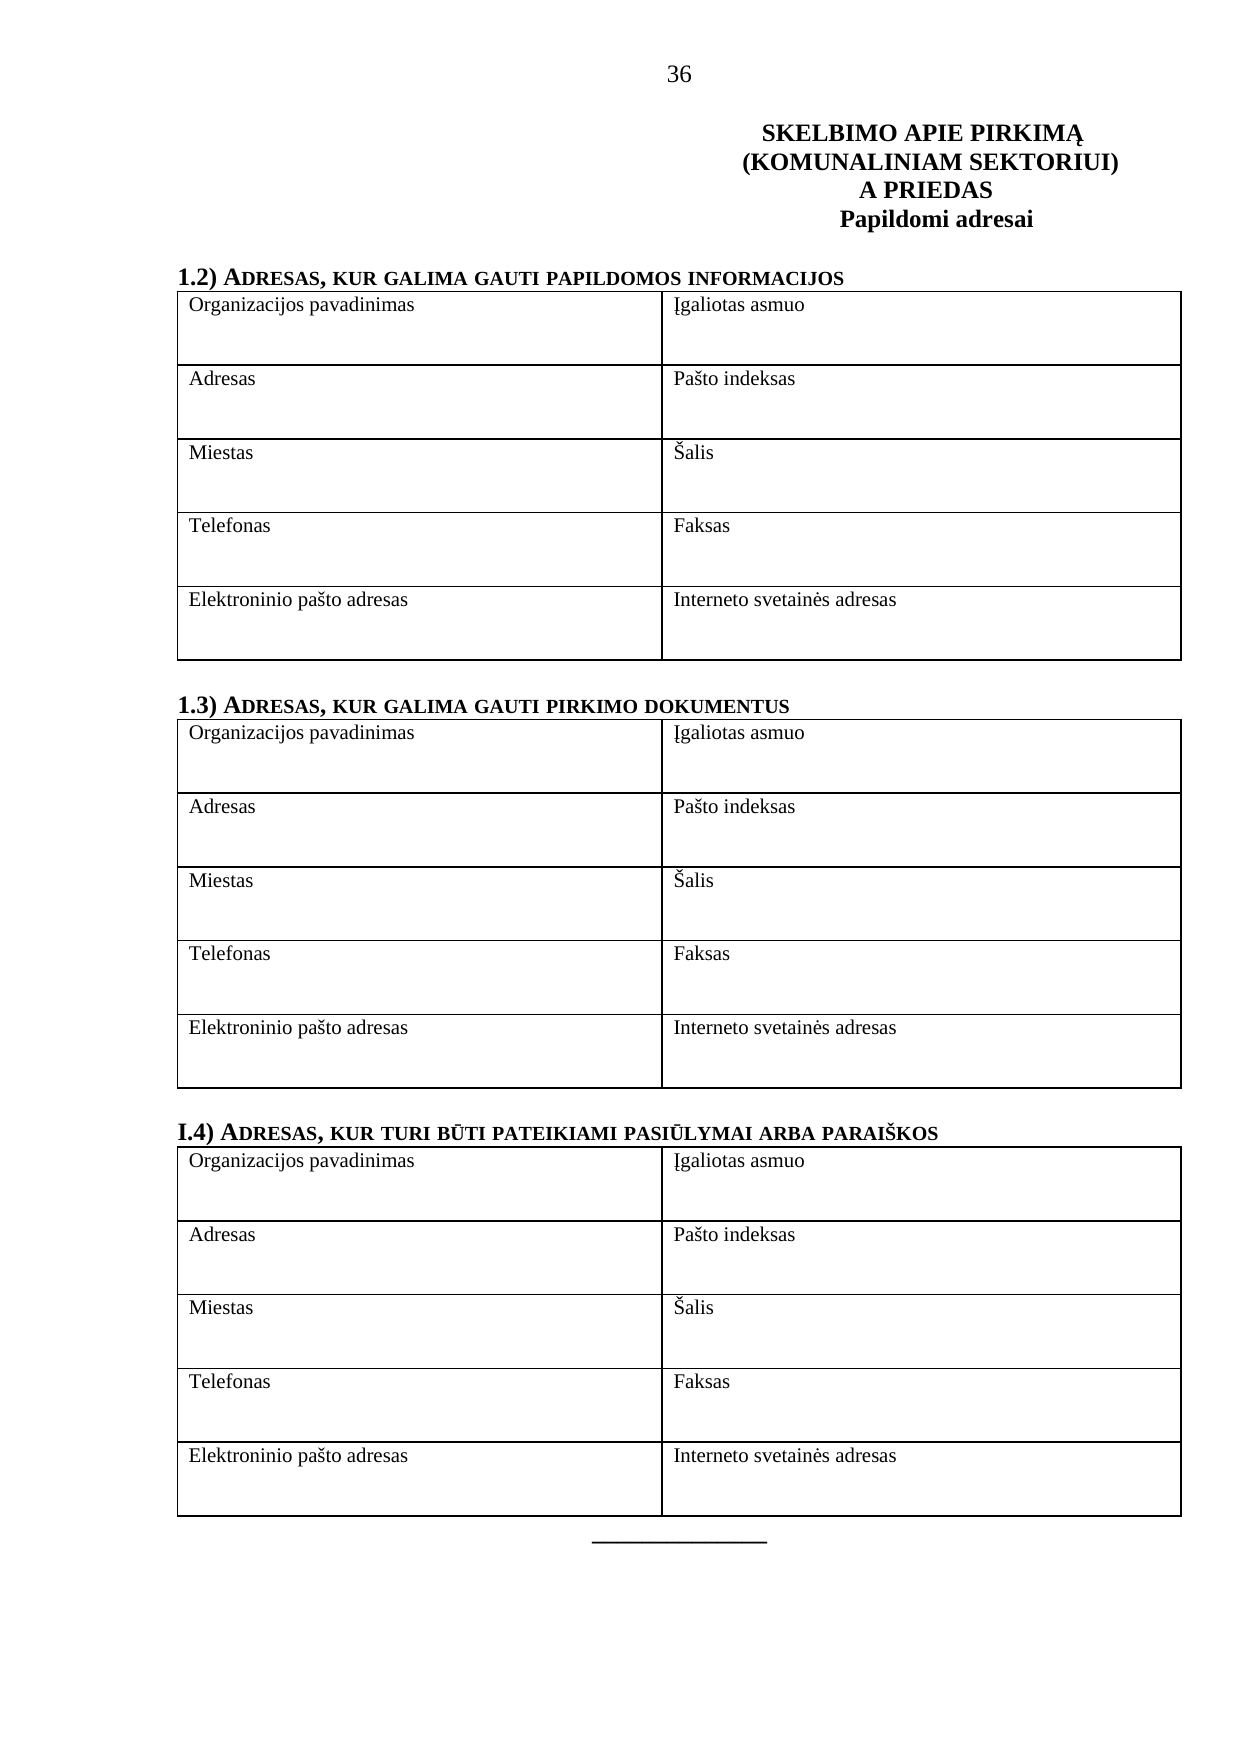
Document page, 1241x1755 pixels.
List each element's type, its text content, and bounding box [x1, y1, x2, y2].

table_cell Faksas [663, 513, 1180, 586]
text 1.3) Adresas, kur galima gauti pirkimo dokumentus [177, 690, 1240, 718]
table_header Organizacijos pavadinimas [178, 720, 661, 792]
text A priedas [177, 176, 1181, 204]
table_header Įgaliotas asmuo [663, 292, 1180, 364]
table_header Organizacijos pavadinimas [178, 1148, 661, 1220]
table_cell Interneto svetainės adresas [663, 1015, 1180, 1087]
table_cell Interneto svetainės adresas [663, 587, 1180, 659]
table_cell Miestas [178, 868, 661, 940]
table_cell Elektroninio pašto adresas [178, 1443, 661, 1515]
text ______________ [177, 1517, 1181, 1545]
text SkElbimo apie pirkimą [177, 118, 1181, 147]
table_cell Elektroninio pašto adresas [178, 587, 661, 659]
table_cell Elektroninio pašto adresas [178, 1015, 661, 1087]
table_cell Šalis [663, 440, 1180, 512]
text Papildomi adresai [177, 204, 1181, 233]
table_cell Pašto indeksas [663, 794, 1180, 866]
table_cell Telefonas [178, 941, 661, 1013]
table_header Įgaliotas asmuo [663, 1148, 1180, 1220]
table_cell Pašto indeksas [663, 366, 1180, 438]
table_header Organizacijos pavadinimas [178, 292, 661, 364]
table_cell Miestas [178, 440, 661, 512]
table_cell Adresas [178, 1222, 661, 1294]
table_cell Faksas [663, 1369, 1180, 1441]
table_cell Adresas [178, 794, 661, 866]
table_cell Interneto svetainės adresas [663, 1443, 1180, 1515]
table_cell Miestas [178, 1295, 661, 1367]
table_cell Šalis [663, 868, 1180, 940]
table_cell Šalis [663, 1295, 1180, 1367]
text (KOMUNALINIAM SEKTORIUI) [177, 147, 1181, 176]
table_cell Pašto indeksas [663, 1222, 1180, 1294]
table_cell Telefonas [178, 1369, 661, 1441]
table_cell Adresas [178, 366, 661, 438]
text I.4) Adresas, kur turi būti pateikiami pasiūlymai arba paraiškos [177, 1117, 1240, 1146]
text 1.2) Adresas, kur galima gauti papildomos informacijos [177, 262, 1240, 291]
table_header Įgaliotas asmuo [663, 720, 1180, 792]
table_cell Telefonas [178, 513, 661, 586]
table_cell Faksas [663, 941, 1180, 1013]
